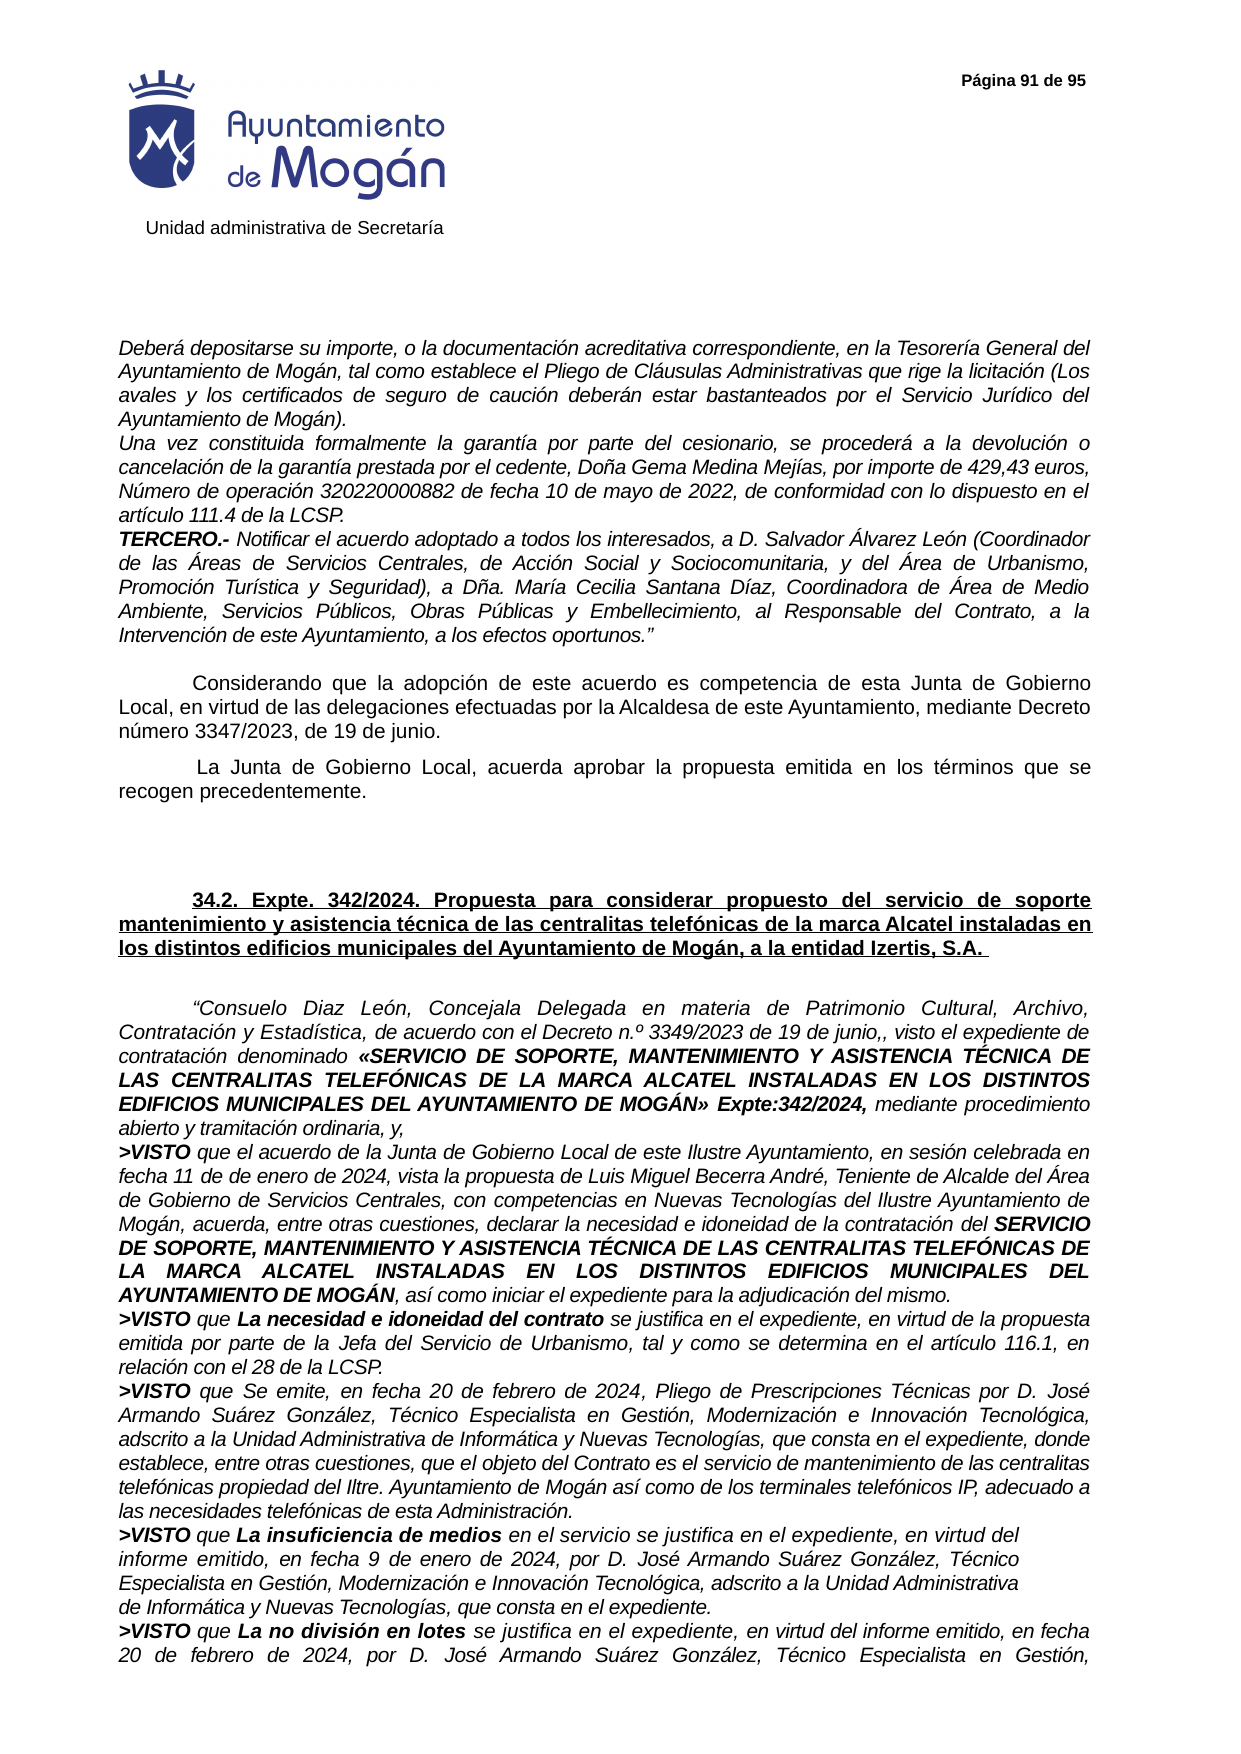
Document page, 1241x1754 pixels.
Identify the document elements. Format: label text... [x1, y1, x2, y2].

text 34.2. Expte. 342/2024. Propuesta para considerar propuesto del servicio de soporte mantenimiento y asistencia técnica de las centralitas telefónicas de la marca Alcatel instaladas en [118, 887, 1092, 932]
text Considerando que la adopción de este acuerdo es competencia de esta Junta de Gobierno Local, en virtud de las delegaciones efectuadas por la Alcaldesa de este Ayuntamiento, mediante Decreto número 3347/2023, de 19 de junio. [118, 671, 1092, 743]
text La Junta de Gobierno Local, acuerda aprobar la propuesta emitida en los términos que se recogen precedentemente. [118, 755, 1092, 803]
text >VISTO que La insuficiencia de medios en el servicio se justifica en el expediente, en virtud del informe emitido, en fecha 9 de enero de 2024, por D. José Armando Suárez González, Técnico Especialista en Gestión, Modernización e Innovación Tecnológica, adscrito a la Unidad Administrativa de Informática y Nuevas Tecnologías, que consta en el expediente. [118, 1523, 1022, 1619]
text >VISTO que La necesidad e idoneidad del contrato se justifica en el expediente, en virtud de la propuesta emitida por parte de la Jefa del Servicio de Urbanismo, tal y como se determina en el artículo 116.1, en relación con el 28 de la LCSP. [118, 1307, 1092, 1379]
text >VISTO que La no división en lotes se justifica en el expediente, en virtud del informe emitido, en fecha 20 de febrero de 2024, por D. José Armando Suárez González, Técnico Especialista en Gestión, [118, 1619, 1092, 1667]
picture [128, 70, 445, 206]
text Una vez constituida formalmente la garantía por parte del cesionario, se procederá a la devolución o cancelación de la garantía prestada por el cedente, Doña Gema Medina Mejías, por importe de 429,43 euros, Número de operación 320220000882 de fecha 10 de mayo de 2022, de conformidad con lo dispuesto en el artículo 111.4 de la LCSP. [118, 431, 1092, 527]
text >VISTO que Se emite, en fecha 20 de febrero de 2024, Pliego de Prescripciones Técnicas por D. José Armando Suárez González, Técnico Especialista en Gestión, Modernización e Innovación Tecnológica, adscrito a la Unidad Administrativa de Informática y Nuevas Tecnologías, que consta en el expediente, donde establece, entre otras cuestiones, que el objeto del Contrato es el servicio de mantenimiento de las centralitas telefónicas propiedad del Iltre. Ayuntamiento de Mogán así como de los terminales telefónicos IP, adecuado a las necesidades telefónicas de esta Administración. [118, 1379, 1092, 1523]
text >VISTO que el acuerdo de la Junta de Gobierno Local de este Ilustre Ayuntamiento, en sesión celebrada en fecha 11 de de enero de 2024, vista la propuesta de Luis Miguel Becerra André, Teniente de Alcalde del Área de Gobierno de Servicios Centrales, con competencias en Nuevas Tecnologías del Ilustre Ayuntamiento de Mogán, acuerda, entre otras cuestiones, declarar la necesidad e idoneidad de la contratación del SERVICIO DE SOPORTE, MANTENIMIENTO Y ASISTENCIA TÉCNICA DE LAS CENTRALITAS TELEFÓNICAS DE LA MARCA ALCATEL INSTALADAS EN LOS DISTINTOS EDIFICIOS MUNICIPALES DEL AYUNTAMIENTO DE MOGÁN, así como iniciar el expediente para la adjudicación del mismo. [118, 1139, 1092, 1307]
text Deberá depositarse su importe, o la documentación acreditativa correspondiente, en la Tesorería General del Ayuntamiento de Mogán, tal como establece el Pliego de Cláusulas Administrativas que rige la licitación (Los avales y los certificados de seguro de caución deberán estar bastanteados por el Servicio Jurídico del Ayuntamiento de Mogán). [118, 335, 1092, 431]
text “Consuelo Diaz León, Concejala Delegada en materia de Patrimonio Cultural, Archivo, Contratación y Estadística, de acuerdo con el Decreto n.º 3349/2023 de 19 de junio,, visto el expediente de contratación denominado «SERVICIO DE SOPORTE, MANTENIMIENTO Y ASISTENCIA TÉCNICA DE LAS CENTRALITAS TELEFÓNICAS DE LA MARCA ALCATEL INSTALADAS EN LOS DISTINTOS EDIFICIOS MUNICIPALES DEL AYUNTAMIENTO DE MOGÁN» Expte:342/2024, mediante procedimiento abierto y tramitación ordinaria, y, [118, 996, 1092, 1139]
text los distintos edificios municipales del Ayuntamiento de Mogán, a la entidad Izertis, S.A. [118, 933, 1092, 959]
text TERCERO.- Notificar el acuerdo adoptado a todos los interesados, a D. Salvador Álvarez León (Coordinador de las Áreas de Servicios Centrales, de Acción Social y Sociocomunitaria, y del Área de Urbanismo, Promoción Turística y Seguridad), a Dña. María Cecilia Santana Díaz, Coordinadora de Área de Medio Ambiente, Servicios Públicos, Obras Públicas y Embellecimiento, al Responsable del Contrato, a la Intervención de este Ayuntamiento, a los efectos oportunos.” [118, 527, 1092, 647]
